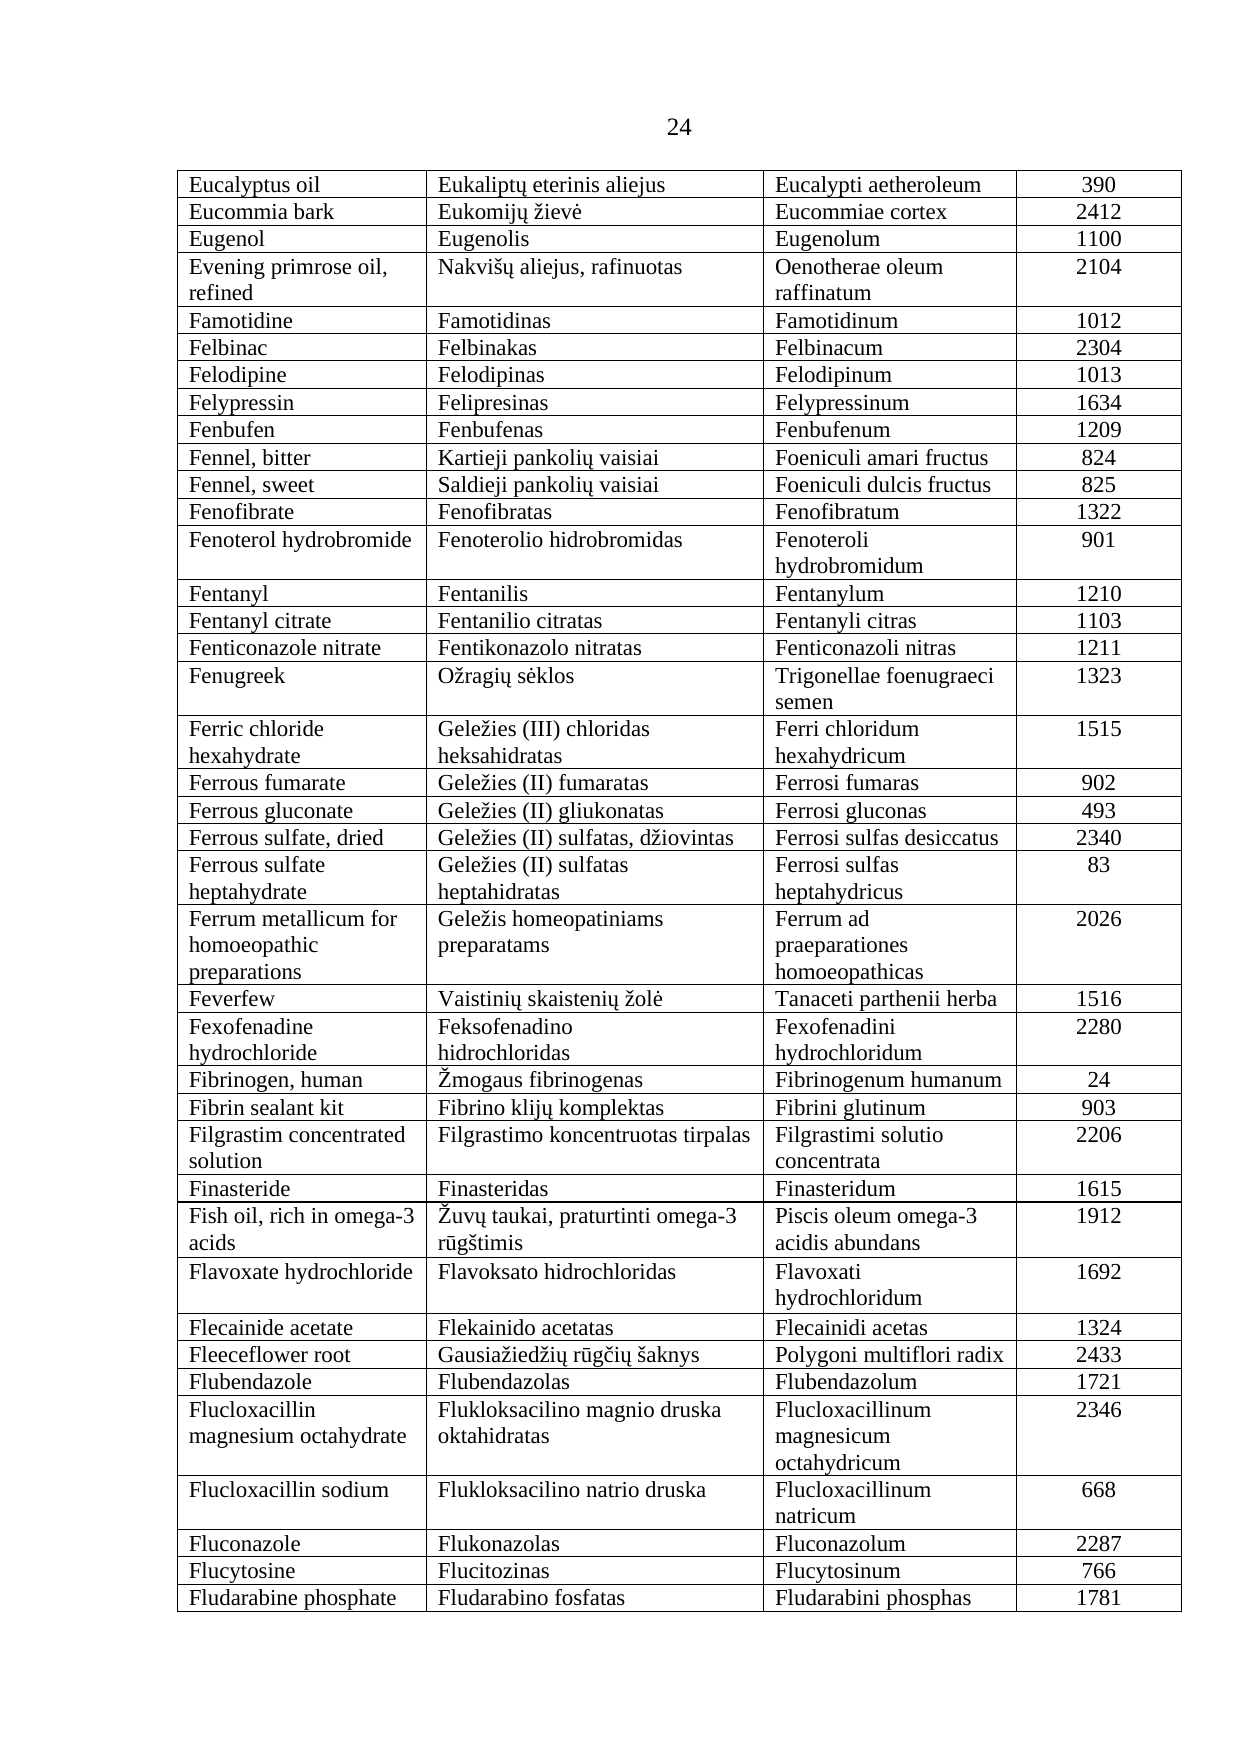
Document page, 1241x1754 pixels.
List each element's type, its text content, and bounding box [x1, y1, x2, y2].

table_cell Flavoksato hidrochloridas [427, 1258, 763, 1313]
table_cell Flukonazolas [427, 1530, 763, 1556]
table_cell 2340 [1017, 824, 1181, 850]
table_cell Fenoterolio hidrobromidas [427, 526, 763, 578]
table_cell Feverfew [178, 985, 426, 1012]
table_cell Filgrastimi solutio concentrata [764, 1121, 1016, 1174]
table_cell Flecainide acetate [178, 1314, 426, 1340]
table_cell Polygoni multiflori radix [764, 1341, 1016, 1367]
table_cell Žuvų taukai, praturtinti omega-3 rūgštimis [427, 1203, 763, 1257]
table_cell Flukloksacilino magnio druska oktahidratas [427, 1396, 763, 1475]
table_cell 1103 [1017, 607, 1181, 633]
table_cell Fibrinogen, human [178, 1066, 426, 1093]
table_cell Finasteridum [764, 1175, 1016, 1201]
table_cell Felbinakas [427, 334, 763, 360]
table_cell Ferri chloridum hexahydricum [764, 716, 1016, 768]
table_cell 2412 [1017, 198, 1181, 224]
table_cell Fennel, sweet [178, 471, 426, 497]
table_cell Flucytosine [178, 1557, 426, 1583]
table_cell Flukloksacilino natrio druska [427, 1476, 763, 1529]
table_cell Fleeceflower root [178, 1341, 426, 1367]
table_cell Fibrin sealant kit [178, 1094, 426, 1120]
table_cell Fenbufen [178, 416, 426, 443]
table_cell Eukomijų žievė [427, 198, 763, 224]
table_cell Felodipinas [427, 361, 763, 388]
table_cell Fentikonazolo nitratas [427, 634, 763, 661]
table_cell Flavoxate hydrochloride [178, 1258, 426, 1313]
table_cell Fluconazolum [764, 1530, 1016, 1556]
table_cell Oenotherae oleum raffinatum [764, 253, 1016, 306]
table_cell Fentanyli citras [764, 607, 1016, 633]
table_cell Flucloxacillinum magnesicum octahydricum [764, 1396, 1016, 1475]
table_cell Fennel, bitter [178, 444, 426, 470]
table_cell Ferrosi gluconas [764, 797, 1016, 823]
table_cell Famotidinas [427, 307, 763, 333]
table_cell Fibrini glutinum [764, 1094, 1016, 1120]
table_cell Žmogaus fibrinogenas [427, 1066, 763, 1093]
table_cell Eucalypti aetheroleum [764, 171, 1016, 197]
table_cell Finasteride [178, 1175, 426, 1201]
table_cell 1692 [1017, 1258, 1181, 1313]
table_cell 2206 [1017, 1121, 1181, 1174]
table_cell 901 [1017, 526, 1181, 578]
table_cell 493 [1017, 797, 1181, 823]
table_cell 1209 [1017, 416, 1181, 443]
table_cell 1211 [1017, 634, 1181, 661]
table_cell Flucitozinas [427, 1557, 763, 1583]
table_cell 1781 [1017, 1585, 1181, 1611]
table_cell Fibrinogenum humanum [764, 1066, 1016, 1093]
table_cell Eugenolum [764, 226, 1016, 252]
table_cell Famotidine [178, 307, 426, 333]
table_cell Fentanyl citrate [178, 607, 426, 633]
table_cell Fludarabine phosphate [178, 1585, 426, 1611]
table_cell Fenticonazole nitrate [178, 634, 426, 661]
table_cell Feksofenadino hidrochloridas [427, 1013, 763, 1065]
table_cell Fenbufenas [427, 416, 763, 443]
table_cell Trigonellae foenugraeci semen [764, 662, 1016, 714]
table_cell Fexofenadine hydrochloride [178, 1013, 426, 1065]
table_cell Fexofenadini hydrochloridum [764, 1013, 1016, 1065]
table_cell Ferrum metallicum for homoeopathic preparations [178, 905, 426, 984]
table_cell Felbinacum [764, 334, 1016, 360]
table_cell Fentanyl [178, 580, 426, 606]
table_cell Flubendazolas [427, 1369, 763, 1395]
table_cell Foeniculi dulcis fructus [764, 471, 1016, 497]
table_cell 24 [1017, 1066, 1181, 1093]
table_cell 766 [1017, 1557, 1181, 1583]
table_cell Flucloxacillin sodium [178, 1476, 426, 1529]
table_cell Flekainido acetatas [427, 1314, 763, 1340]
table_cell Finasteridas [427, 1175, 763, 1201]
table_cell Nakvišų aliejus, rafinuotas [427, 253, 763, 306]
table_cell 1012 [1017, 307, 1181, 333]
table_cell 1721 [1017, 1369, 1181, 1395]
table_cell Fludarabini phosphas [764, 1585, 1016, 1611]
table_cell Piscis oleum omega-3 acidis abundans [764, 1203, 1016, 1257]
table_cell Ferrous fumarate [178, 769, 426, 796]
table_cell 2304 [1017, 334, 1181, 360]
table_cell Filgrastim concentrated solution [178, 1121, 426, 1174]
table_cell 824 [1017, 444, 1181, 470]
table_cell Fludarabino fosfatas [427, 1585, 763, 1611]
table_cell Eugenolis [427, 226, 763, 252]
table_cell Flucloxacillinum natricum [764, 1476, 1016, 1529]
table_cell Flucytosinum [764, 1557, 1016, 1583]
table_cell 83 [1017, 851, 1181, 904]
table_cell Flucloxacillin magnesium octahydrate [178, 1396, 426, 1475]
table_cell Famotidinum [764, 307, 1016, 333]
table_cell Saldieji pankolių vaisiai [427, 471, 763, 497]
table_cell Tanaceti parthenii herba [764, 985, 1016, 1012]
table_cell Geležies (II) gliukonatas [427, 797, 763, 823]
table_cell Fish oil, rich in omega-3 acids [178, 1203, 426, 1257]
table_cell Fentanylum [764, 580, 1016, 606]
table_cell Eukaliptų eterinis aliejus [427, 171, 763, 197]
table_cell 902 [1017, 769, 1181, 796]
table_cell Geležies (II) fumaratas [427, 769, 763, 796]
table_cell Fluconazole [178, 1530, 426, 1556]
table_cell Foeniculi amari fructus [764, 444, 1016, 470]
table_cell 1912 [1017, 1203, 1181, 1257]
table_cell 1322 [1017, 499, 1181, 525]
table_cell Fibrino klijų komplektas [427, 1094, 763, 1120]
table_cell 1615 [1017, 1175, 1181, 1201]
table_cell 1516 [1017, 985, 1181, 1012]
table_cell Felbinac [178, 334, 426, 360]
table_cell Ferrum ad praeparationes homoeopathicas [764, 905, 1016, 984]
table_cell Kartieji pankolių vaisiai [427, 444, 763, 470]
table_cell 1324 [1017, 1314, 1181, 1340]
table_cell Geležis homeopatiniams preparatams [427, 905, 763, 984]
table_cell Vaistinių skaistenių žolė [427, 985, 763, 1012]
table_cell 390 [1017, 171, 1181, 197]
table_cell 2104 [1017, 253, 1181, 306]
table_cell Geležies (II) sulfatas, džiovintas [427, 824, 763, 850]
table_cell Fenticonazoli nitras [764, 634, 1016, 661]
table_cell 1634 [1017, 389, 1181, 415]
table_cell 2280 [1017, 1013, 1181, 1065]
table_cell Evening primrose oil, refined [178, 253, 426, 306]
table_cell Geležies (II) sulfatas heptahidratas [427, 851, 763, 904]
table_cell Fentanilio citratas [427, 607, 763, 633]
table_cell Ferrosi fumaras [764, 769, 1016, 796]
table_cell 1100 [1017, 226, 1181, 252]
table_cell 903 [1017, 1094, 1181, 1120]
table_cell Flecainidi acetas [764, 1314, 1016, 1340]
table_cell Ferrous gluconate [178, 797, 426, 823]
table_cell 2346 [1017, 1396, 1181, 1475]
table_cell Eugenol [178, 226, 426, 252]
table_cell Fenofibratum [764, 499, 1016, 525]
table_cell Ferric chloride hexahydrate [178, 716, 426, 768]
table_cell Ožragių sėklos [427, 662, 763, 714]
table_cell Filgrastimo koncentruotas tirpalas [427, 1121, 763, 1174]
table_cell Fenoteroli hydrobromidum [764, 526, 1016, 578]
table_cell Flubendazole [178, 1369, 426, 1395]
table_cell 668 [1017, 1476, 1181, 1529]
table_cell 1210 [1017, 580, 1181, 606]
table_cell Fenofibratas [427, 499, 763, 525]
table_cell Geležies (III) chloridas heksahidratas [427, 716, 763, 768]
table_cell Flavoxati hydrochloridum [764, 1258, 1016, 1313]
table_cell Ferrous sulfate heptahydrate [178, 851, 426, 904]
table_cell Eucommia bark [178, 198, 426, 224]
table_cell Fenbufenum [764, 416, 1016, 443]
table_cell Felodipinum [764, 361, 1016, 388]
table_cell Flubendazolum [764, 1369, 1016, 1395]
table_cell 2287 [1017, 1530, 1181, 1556]
table_cell 2026 [1017, 905, 1181, 984]
table_cell 1013 [1017, 361, 1181, 388]
table_cell Eucalyptus oil [178, 171, 426, 197]
table_cell 825 [1017, 471, 1181, 497]
table_cell 2433 [1017, 1341, 1181, 1367]
table_cell Felodipine [178, 361, 426, 388]
table_cell 1323 [1017, 662, 1181, 714]
table_cell Felypressin [178, 389, 426, 415]
table_cell Felipresinas [427, 389, 763, 415]
table_cell Fentanilis [427, 580, 763, 606]
table_cell Ferrosi sulfas desiccatus [764, 824, 1016, 850]
table_cell 1515 [1017, 716, 1181, 768]
table_cell Fenoterol hydrobromide [178, 526, 426, 578]
table_cell Fenugreek [178, 662, 426, 714]
table_cell Fenofibrate [178, 499, 426, 525]
table_cell Eucommiae cortex [764, 198, 1016, 224]
table_cell Ferrosi sulfas heptahydricus [764, 851, 1016, 904]
table_cell Felypressinum [764, 389, 1016, 415]
table_cell Gausiažiedžių rūgčių šaknys [427, 1341, 763, 1367]
table_cell Ferrous sulfate, dried [178, 824, 426, 850]
